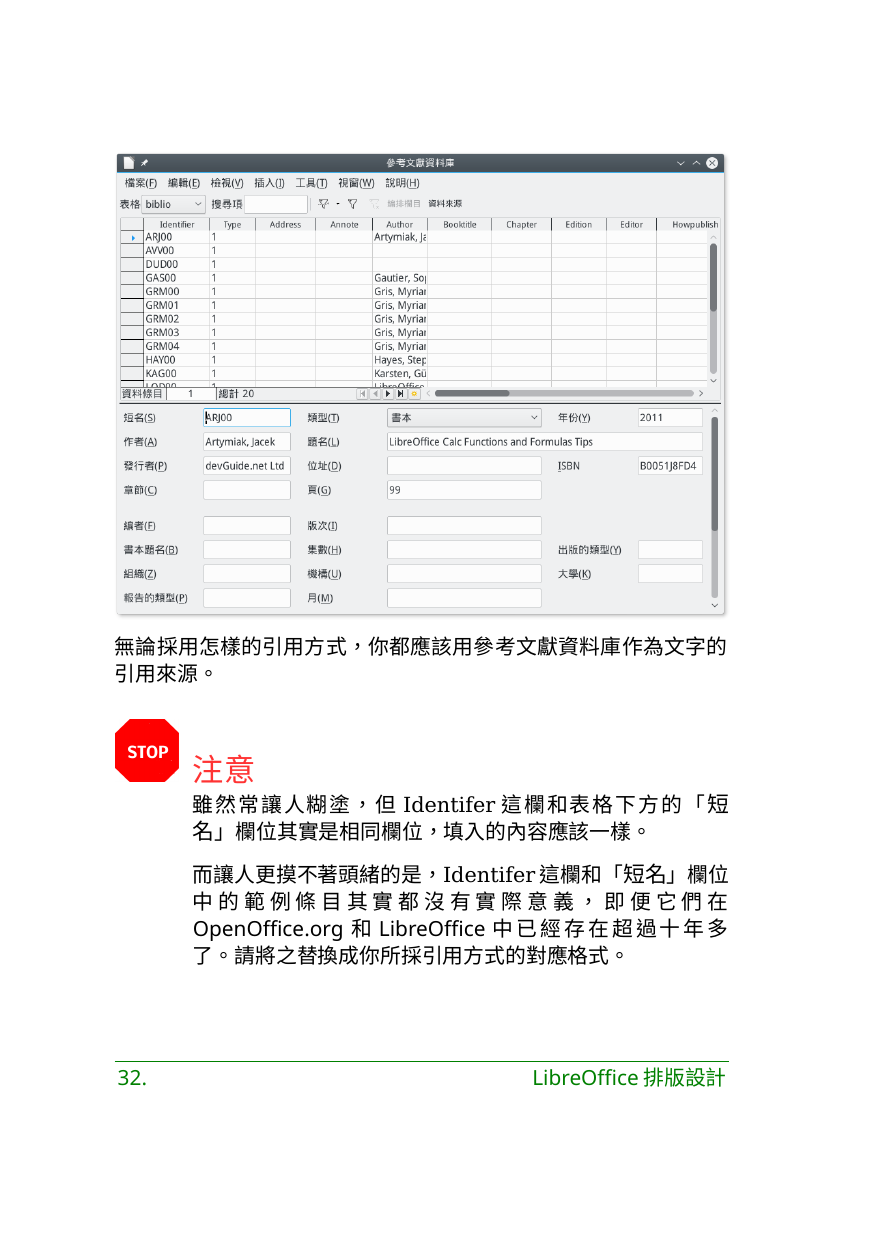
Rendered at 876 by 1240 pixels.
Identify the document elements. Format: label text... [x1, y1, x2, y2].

text 而讓人更摸不著頭緒的是，Identifer這欄和「短名」欄位中的範例條目其實都沒有實際意義，即便它們在OpenOffice.org和LibreOffice中已經存在超過十年多了。請將之替換成你所採引用方式的對應格式。 [193, 861, 729, 969]
table_cell 無論採用怎樣的引用方式，你都應該用參考文獻資料庫作為文字的引用來源。 [115, 625, 729, 687]
text 雖然常讓人糊塗，但Identifer這欄和表格下方的「短名」欄位其實是相同欄位，填入的內容應該一樣。 [193, 791, 729, 845]
picture [112, 149, 732, 622]
picture [115, 719, 179, 782]
list 注意 [114, 718, 729, 791]
